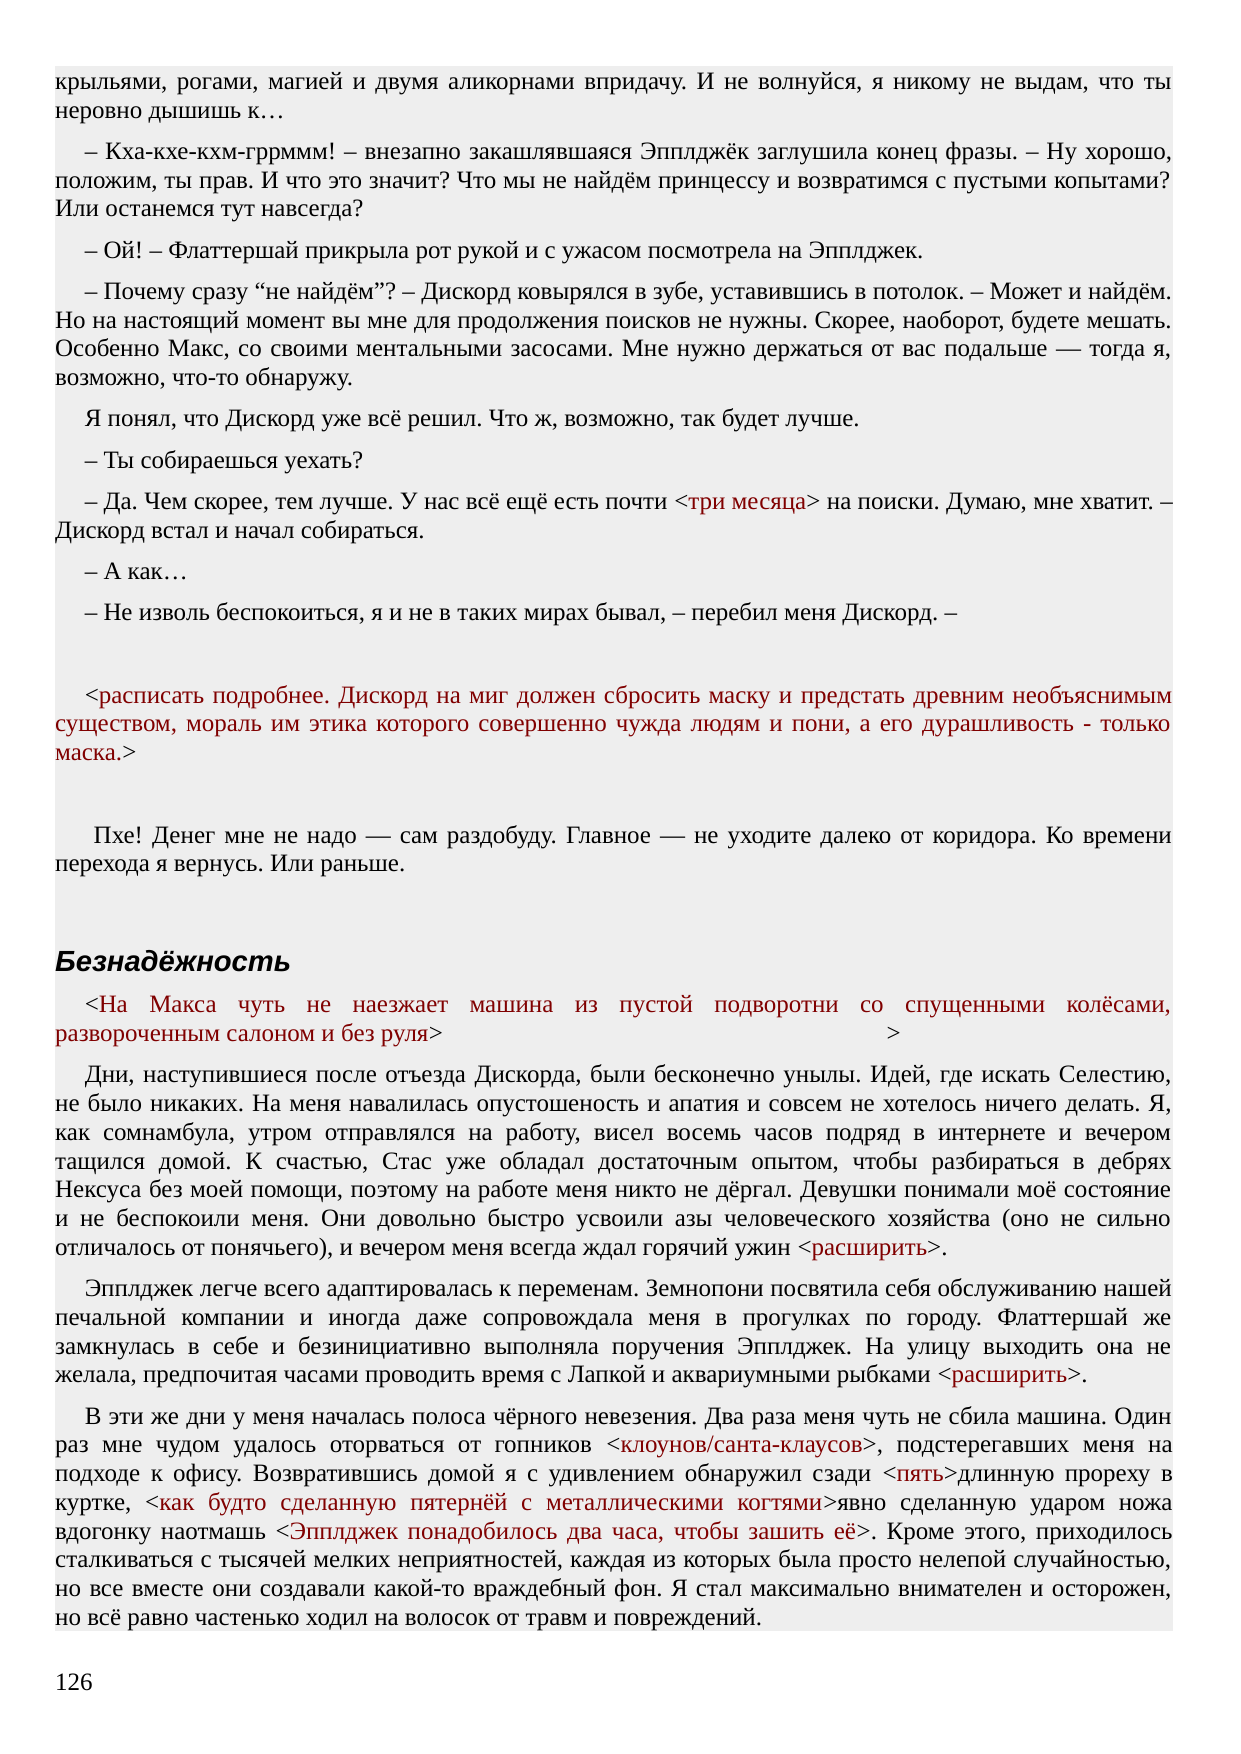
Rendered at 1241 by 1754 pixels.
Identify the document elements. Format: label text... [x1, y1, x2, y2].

text – Почему сразу “не найдём”? – Дискорд ковырялся в зубе, уставившись в потолок. – Может и найдём. Но на настоящий момент вы мне для продолжения поисков не нужны. Скорее, наоборот, будете мешать. Особенно Макс, со своими ментальными засосами. Мне нужно держаться от вас подальше — тогда я, возможно, что-то обнаружу. [55, 276, 1173, 391]
text – Ой! – Флаттершай прикрыла рот рукой и с ужасом посмотрела на Эпплджек. [55, 235, 1173, 263]
text крыльями, рогами, магией и двумя аликорнами впридачу. И не волнуйся, я никому не выдам, что ты неровно дышишь к… [55, 66, 1173, 123]
text – Не изволь беспокоиться, я и не в таких мирах бывал, – перебил меня Дискорд. – [55, 597, 1173, 626]
text <расписать подробнее. Дискорд на миг должен сбросить маску и предстать древним необъяснимым существом, мораль им этика которого совершенно чужда людям и пони, а его дурашливость - только маска.> [55, 680, 1173, 766]
text Дни, наступившиеся после отъезда Дискорда, были бесконечно унылы. Идей, где искать Селестию, не было никаких. На меня навалилась опустошеность и апатия и совсем не хотелось ничего делать. Я, как сомнамбула, утром отправлялся на работу, висел восемь часов подряд в интернете и вечером тащился домой. К счастью, Стас уже обладал достаточным опытом, чтобы разбираться в дебрях Нексуса без моей помощи, поэтому на работе меня никто не дёргал. Девушки понимали моё состояние и не беспокоили меня. Они довольно быстро усвоили азы человеческого хозяйства (оно не сильно отличалось от понячьего), и вечером меня всегда ждал горячий ужин <расширить>. [55, 1059, 1173, 1261]
text – Да. Чем скорее, тем лучше. У нас всё ещё есть почти <три месяца> на поиски. Думаю, мне хватит. – Дискорд встал и начал собираться. [55, 486, 1173, 543]
text Пхе! Денег мне не надо — сам раздобуду. Главное — не уходите далеко от коридора. Ко времени перехода я вернусь. Или раньше. [55, 820, 1173, 877]
subtitle Безнадёжность [55, 943, 1173, 977]
text – Кха-кхе-кхм-гррммм! – внезапно закашлявшаяся Эпплджёк заглушила конец фразы. – Ну хорошо, положим, ты прав. И что это значит? Что мы не найдём принцессу и возвратимся с пустыми копытами? Или останемся тут навсегда? [55, 136, 1173, 222]
text – А как… [55, 556, 1173, 585]
text В эти же дни у меня началась полоса чёрного невезения. Два раза меня чуть не сбила машина. Один раз мне чудом удалось оторваться от гопников <клоунов/санта-клаусов>, подстерегавших меня на подходе к офису. Возвратившись домой я с удивлением обнаружил сзади <пять>длинную прореху в куртке, <как будто сделанную пятернёй с металлическими когтями>явно сделанную ударом ножа вдогонку наотмашь <Эпплджек понадобилось два часа, чтобы зашить её>. Кроме этого, приходилось сталкиваться с тысячей мелких неприятностей, каждая из которых была просто нелепой случайностью, но все вместе они создавали какой-то враждебный фон. Я стал максимально внимателен и осторожен, но всё равно частенько ходил на волосок от травм и повреждений. [55, 1401, 1173, 1631]
text Эпплджек легче всего адаптировалась к переменам. Земнопони посвятила себя обслуживанию нашей печальной компании и иногда даже сопровождала меня в прогулках по городу. Флаттершай же замкнулась в себе и безинициативно выполняла поручения Эпплджек. На улицу выходить она не желала, предпочитая часами проводить время с Лапкой и аквариумными рыбками <расширить>. [55, 1273, 1173, 1388]
text – Ты собираешься уехать? [55, 445, 1173, 473]
text Я понял, что Дискорд уже всё решил. Что ж, возможно, так будет лучше. [55, 403, 1173, 432]
text <На Макса чуть не наезжает машина из пустой подворотни со спущенными колёсами, развороченным салоном и без руля> > [55, 989, 1173, 1047]
